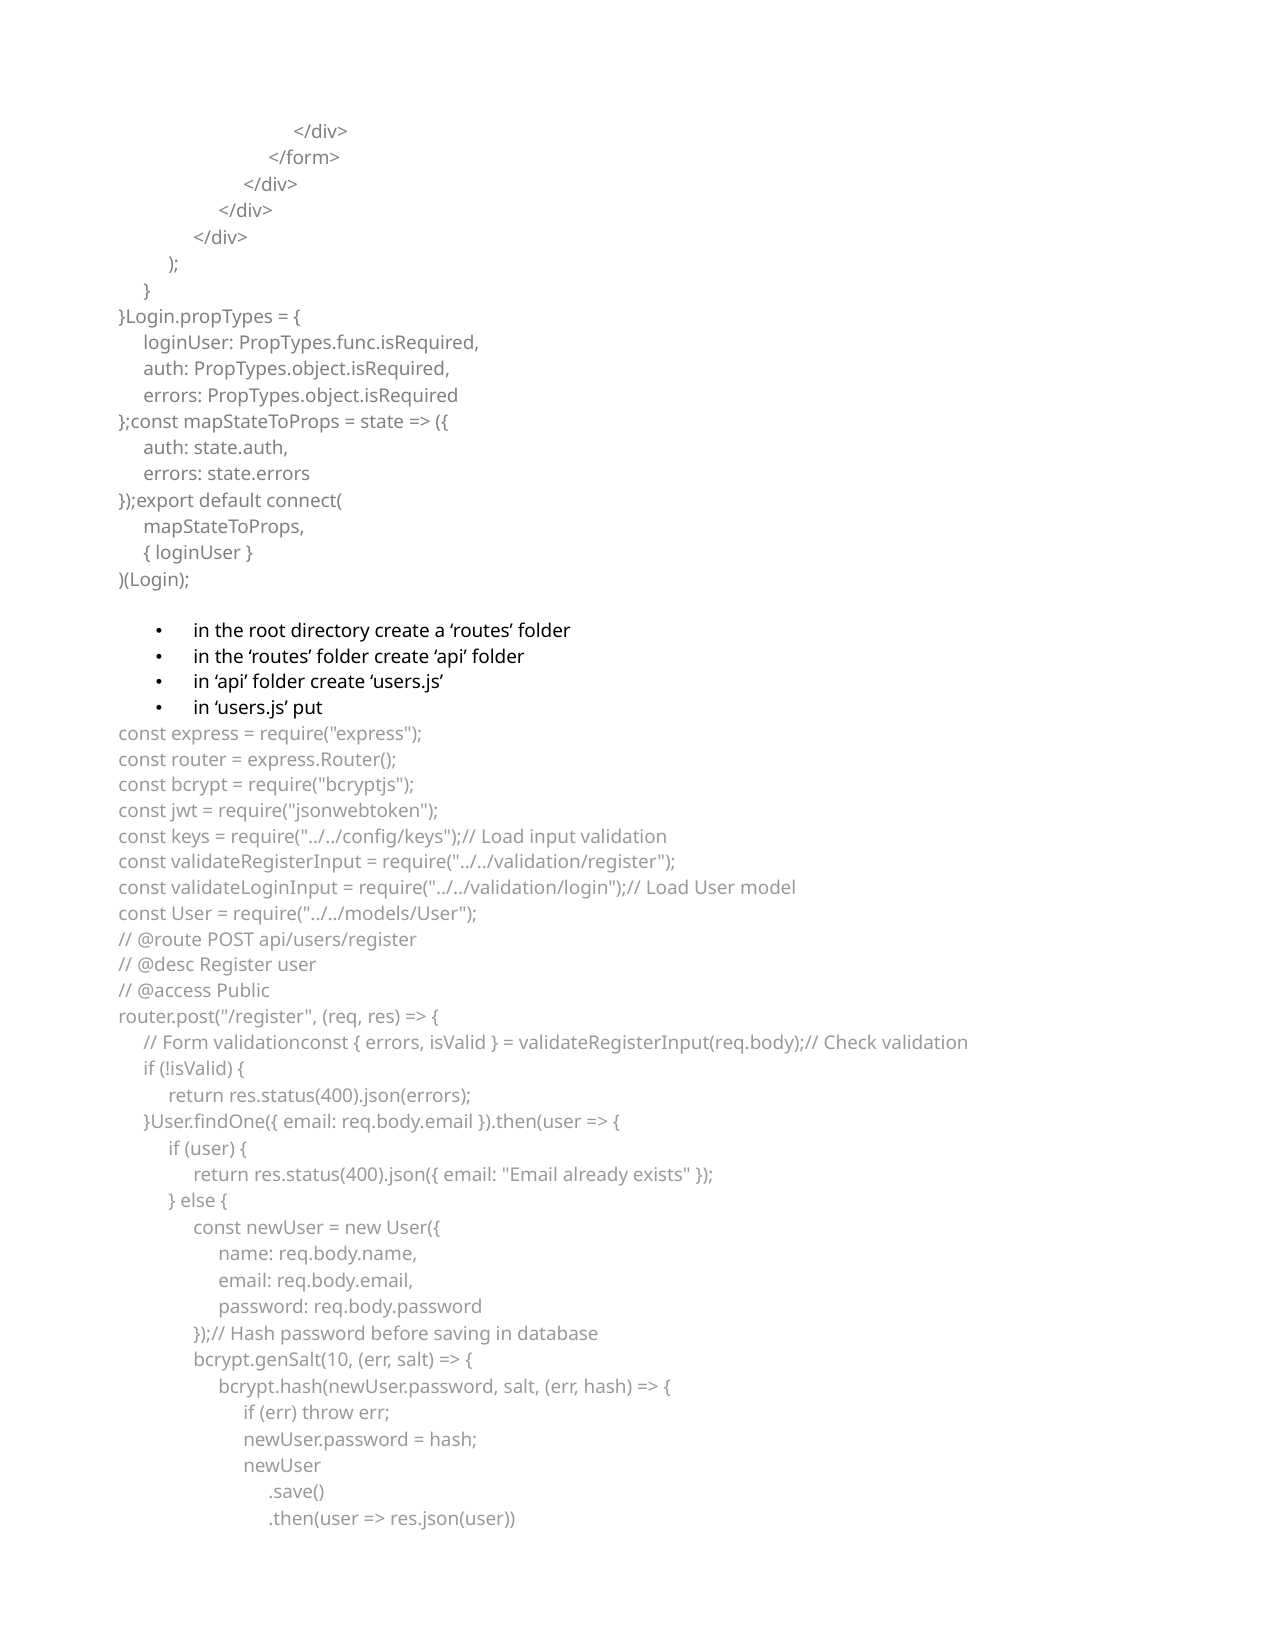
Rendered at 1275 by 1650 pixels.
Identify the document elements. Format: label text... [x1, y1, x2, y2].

text .then(user => res.json(user)) [118, 1505, 1157, 1532]
text bcrypt.hash(newUser.password, salt, (err, hash) => { [118, 1373, 1157, 1399]
text name: req.body.name, [118, 1241, 1157, 1267]
text }User.findOne({ email: req.body.email }).then(user => { [118, 1108, 1157, 1135]
text // Form validationconst { errors, isValid } = validateRegisterInput(req.body);// Check validation [118, 1029, 1157, 1055]
text const jwt = require("jsonwebtoken"); [118, 797, 1157, 823]
text </div> [118, 118, 1157, 144]
text if (err) throw err; [118, 1399, 1157, 1426]
text const bcrypt = require("bcryptjs"); [118, 772, 1157, 797]
list in the ‘routes’ folder create ‘api’ folder [156, 643, 1157, 669]
text </div> [118, 197, 1157, 224]
text const router = express.Router(); [118, 746, 1157, 772]
text } else { [118, 1188, 1157, 1214]
text } [118, 277, 1157, 303]
text errors: state.errors [118, 461, 1157, 487]
text if (user) { [118, 1135, 1157, 1161]
text </div> [118, 224, 1157, 250]
list in ‘users.js’ put [156, 694, 1157, 720]
text const validateLoginInput = require("../../validation/login");// Load User model [118, 874, 1157, 900]
text auth: state.auth, [118, 434, 1157, 461]
text // @desc Register user [118, 952, 1157, 977]
text password: req.body.password [118, 1293, 1157, 1320]
list in the root directory create a ‘routes’ folder [156, 617, 1157, 643]
text email: req.body.email, [118, 1267, 1157, 1293]
text return res.status(400).json(errors); [118, 1082, 1157, 1108]
text bcrypt.genSalt(10, (err, salt) => { [118, 1346, 1157, 1373]
text };const mapStateToProps = state => ({ [118, 408, 1157, 434]
text const validateRegisterInput = require("../../validation/register"); [118, 849, 1157, 874]
text newUser.password = hash; [118, 1426, 1157, 1452]
text const newUser = new User({ [118, 1214, 1157, 1241]
text ); [118, 250, 1157, 277]
text )(Login); [118, 566, 1157, 591]
text });export default connect( [118, 487, 1157, 513]
text // @access Public [118, 977, 1157, 1003]
list in ‘api’ folder create ‘users.js’ [156, 669, 1157, 694]
text errors: PropTypes.object.isRequired [118, 382, 1157, 408]
text </div> [118, 171, 1157, 197]
text }Login.propTypes = { [118, 303, 1157, 329]
text return res.status(400).json({ email: "Email already exists" }); [118, 1161, 1157, 1188]
text newUser [118, 1452, 1157, 1479]
text .save() [118, 1479, 1157, 1505]
text { loginUser } [118, 539, 1157, 566]
text router.post("/register", (req, res) => { [118, 1003, 1157, 1029]
text const express = require("express"); [118, 720, 1157, 746]
text loginUser: PropTypes.func.isRequired, [118, 329, 1157, 356]
text </form> [118, 144, 1157, 171]
text const User = require("../../models/User"); [118, 900, 1157, 926]
text // @route POST api/users/register [118, 926, 1157, 952]
text mapStateToProps, [118, 513, 1157, 539]
text const keys = require("../../config/keys");// Load input validation [118, 823, 1157, 849]
text auth: PropTypes.object.isRequired, [118, 356, 1157, 382]
text if (!isValid) { [118, 1055, 1157, 1082]
text });// Hash password before saving in database [118, 1320, 1157, 1346]
